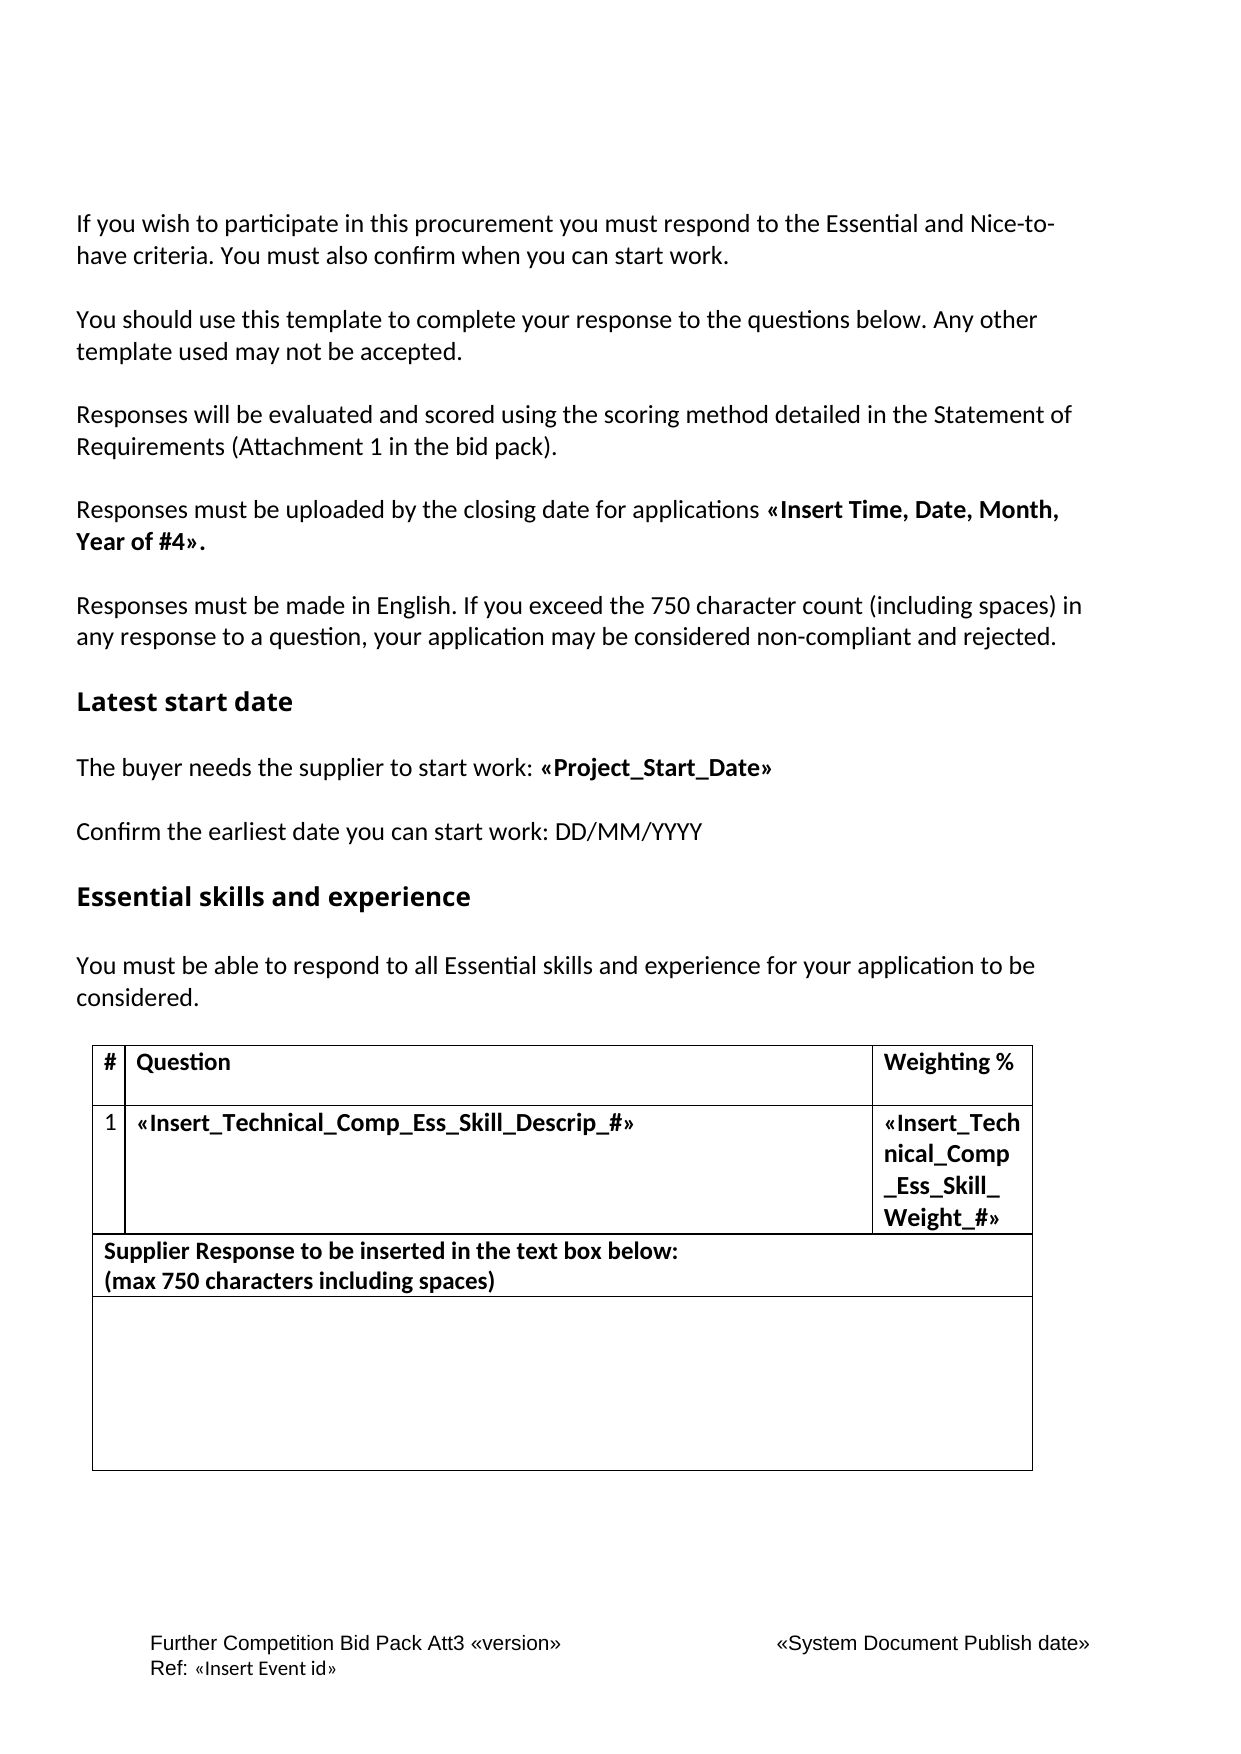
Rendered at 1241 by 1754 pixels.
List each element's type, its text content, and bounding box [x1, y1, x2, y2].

table_header # [93, 1046, 124, 1104]
table_cell [93, 1297, 1032, 1469]
text If you wish to participate in this procurement you must respond to the Essential and Nice-to-have criteria. You must also confirm when you can start work. [76, 207, 1090, 271]
text Confirm the earliest date you can start work: DD/MM/YYYY [76, 815, 1090, 847]
text Responses must be made in English. If you exceed the 750 character count (including spaces) in any response to a question, your application may be considered non-compliant and rejected. [76, 589, 1090, 652]
text Responses will be evaluated and scored using the scoring method detailed in the Statement of Requirements (Attachment 1 in the bid pack). [76, 398, 1090, 462]
table_cell «Insert_Technical_Comp_Ess_Skill_Descrip_#» [126, 1106, 872, 1233]
table_header Question [126, 1046, 872, 1104]
text You must be able to respond to all Essential skills and experience for your application to be considered. [76, 949, 1090, 1013]
text Essential skills and experience [76, 878, 1090, 949]
table_cell 1 [93, 1106, 124, 1233]
text Responses must be uploaded by the closing date for applications «Insert Time, Date, Month, Year of #4». [76, 493, 1090, 557]
text The buyer needs the supplier to start work: «Project_Start_Date» [76, 751, 1090, 783]
table_cell «Insert_Technical_Comp_Ess_Skill_Weight_#» [873, 1106, 1032, 1233]
table_header Supplier Response to be inserted in the text box below: (max 750 characters including spaces) [93, 1235, 1032, 1296]
text You should use this template to complete your response to the questions below. Any other template used may not be accepted. [76, 303, 1090, 366]
table_header Weighting % [873, 1046, 1032, 1104]
text Latest start date [76, 684, 1090, 719]
